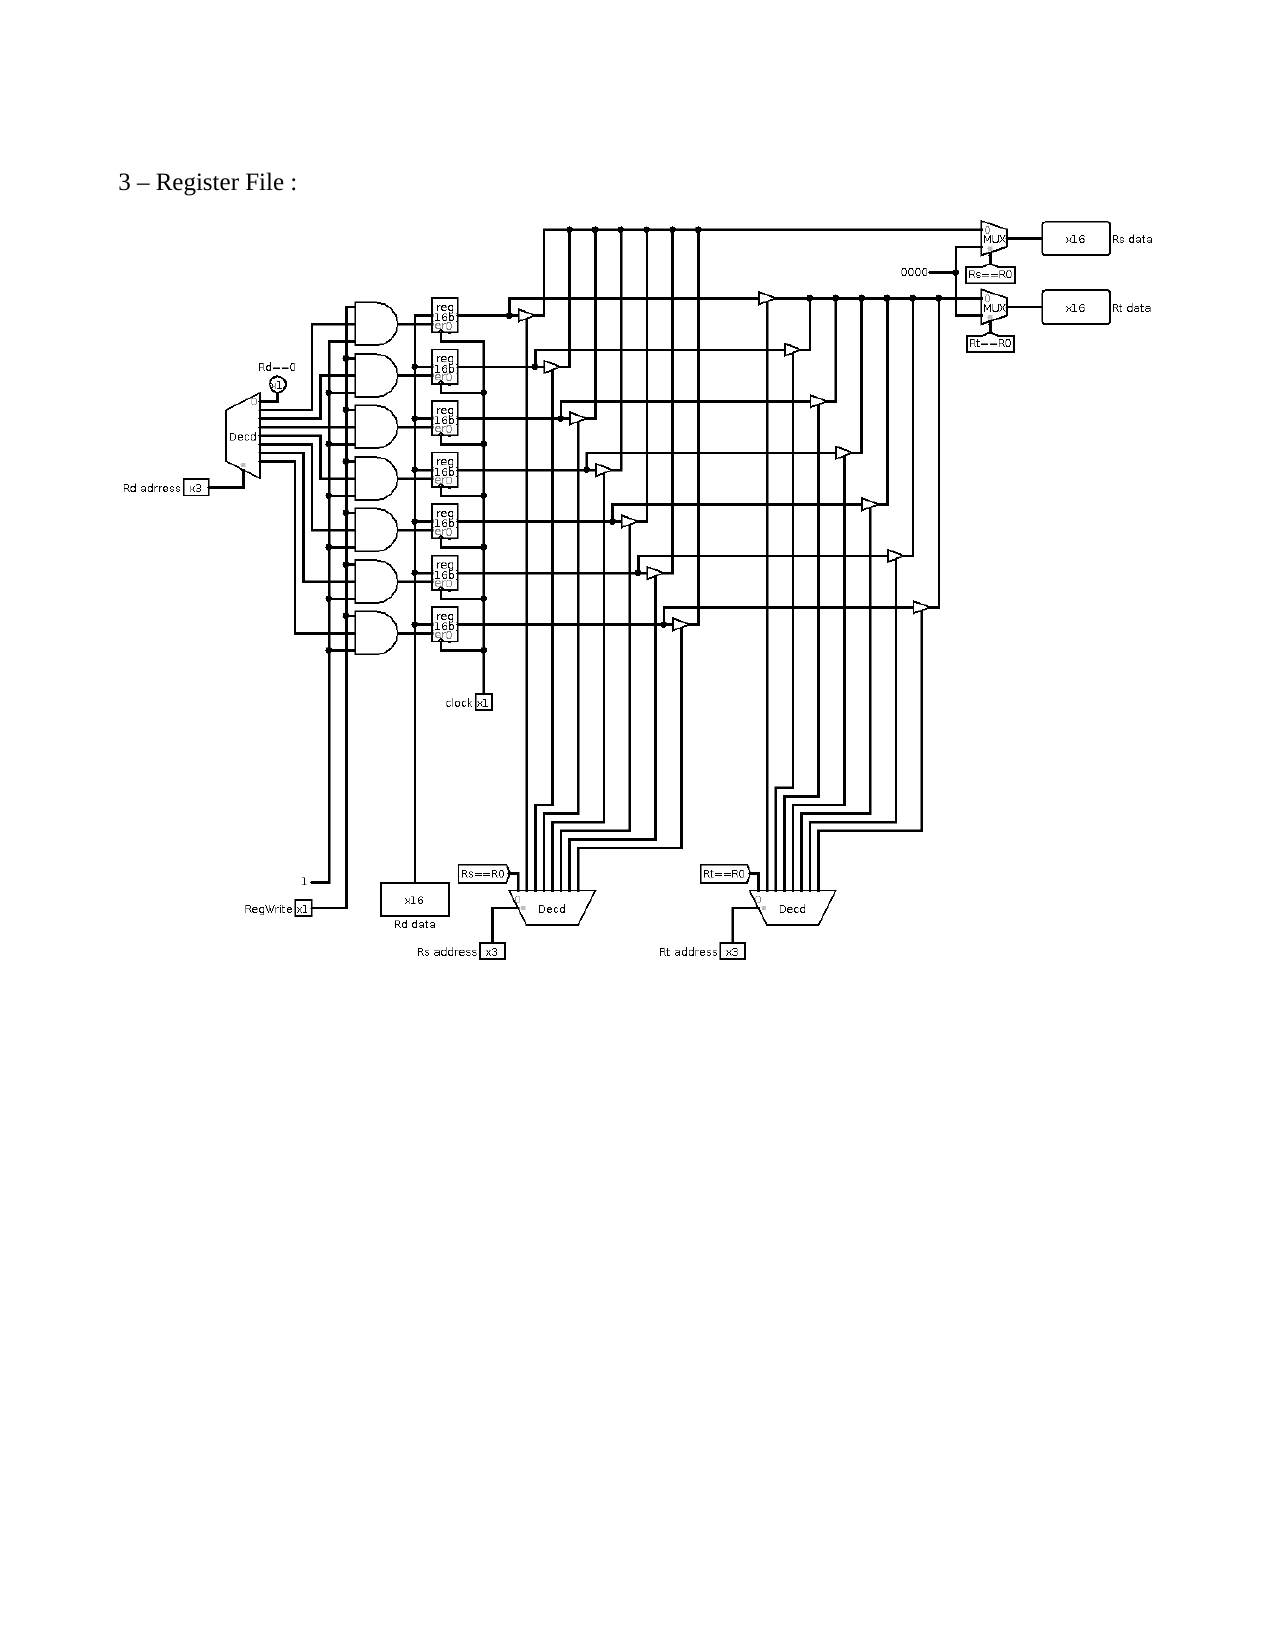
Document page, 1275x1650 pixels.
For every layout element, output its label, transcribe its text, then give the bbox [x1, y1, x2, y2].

text 3 – Register File : [118, 167, 1157, 196]
picture [118, 216, 1157, 963]
